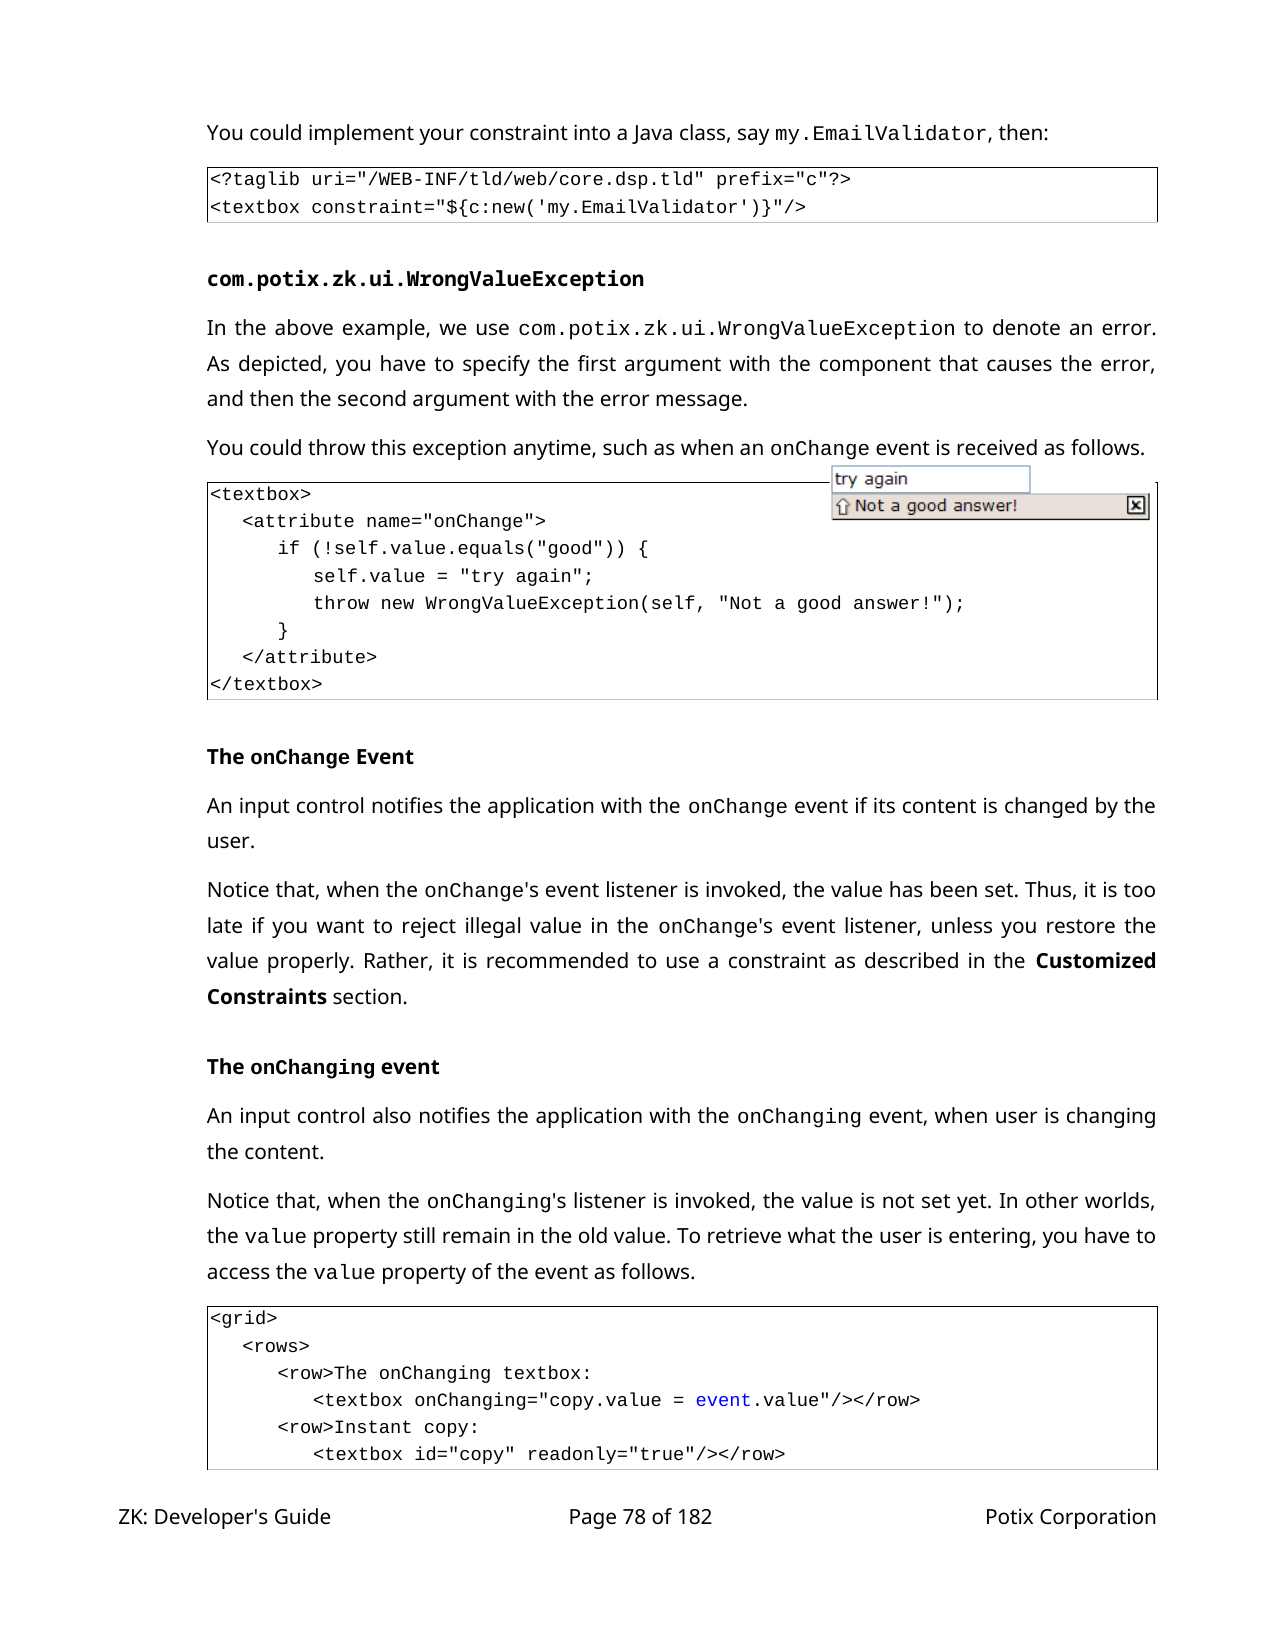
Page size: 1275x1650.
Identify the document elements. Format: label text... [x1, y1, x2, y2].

text </attribute> [208, 645, 1157, 669]
text } [208, 618, 1157, 642]
subtitle The onChanging event [207, 1052, 1157, 1081]
subtitle The onChange Event [207, 742, 1157, 771]
text <grid> [208, 1307, 1157, 1331]
subtitle com.potix.zk.ui.WrongValueException [207, 264, 1157, 292]
text <attribute name="onChange"> [208, 509, 1157, 533]
text <textbox constraint="${c:new('my.EmailValidator')}"/> [208, 194, 1157, 222]
text </textbox> [208, 672, 1157, 699]
text You could throw this exception anytime, such as when an onChange event is received as follows. [207, 433, 1157, 461]
text <rows> [208, 1333, 1157, 1358]
text Notice that, when the onChanging's listener is invoked, the value is not set yet. In other worlds, the value property still remain in the old value. To retrieve what the user is entering, you have to access the value property of the event as follows. [207, 1186, 1157, 1286]
text <row>The onChanging textbox: [208, 1361, 1157, 1385]
text <textbox id="copy" readonly="true"/></row> [208, 1442, 1157, 1469]
text <row>Instant copy: [208, 1415, 1157, 1439]
text throw new WrongValueException(self, "Not a good answer!"); [208, 591, 1157, 615]
text You could implement your constraint into a Java class, say my.EmailValidator, then: [207, 118, 1157, 147]
picture [829, 463, 1156, 524]
text if (!self.value.equals("good")) { [208, 536, 1157, 561]
text Notice that, when the onChange's event listener is invoked, the value has been set. Thus, it is too late if you want to reject illegal value in the onChange's event listener, unless you restore the value properly. Rather, it is recommended to use a constraint as described in the Customized Constraints section. [207, 876, 1157, 1010]
text <?taglib uri="/WEB-INF/tld/web/core.dsp.tld" prefix="c"?> [208, 168, 1157, 192]
text An input control notifies the application with the onChange event if its content is changed by the user. [207, 791, 1157, 855]
text <textbox> [208, 483, 829, 506]
text <textbox onChanging="copy.value = event.value"/></row> [208, 1388, 1157, 1412]
text self.value = "try again"; [208, 563, 1157, 588]
text An input control also notifies the application with the onChanging event, when user is changing the content. [207, 1102, 1157, 1165]
text In the above example, we use com.potix.zk.ui.WrongValueException to denote an error. As depicted, you have to specify the first argument with the component that causes the error, and then the second argument with the error message. [207, 313, 1157, 412]
